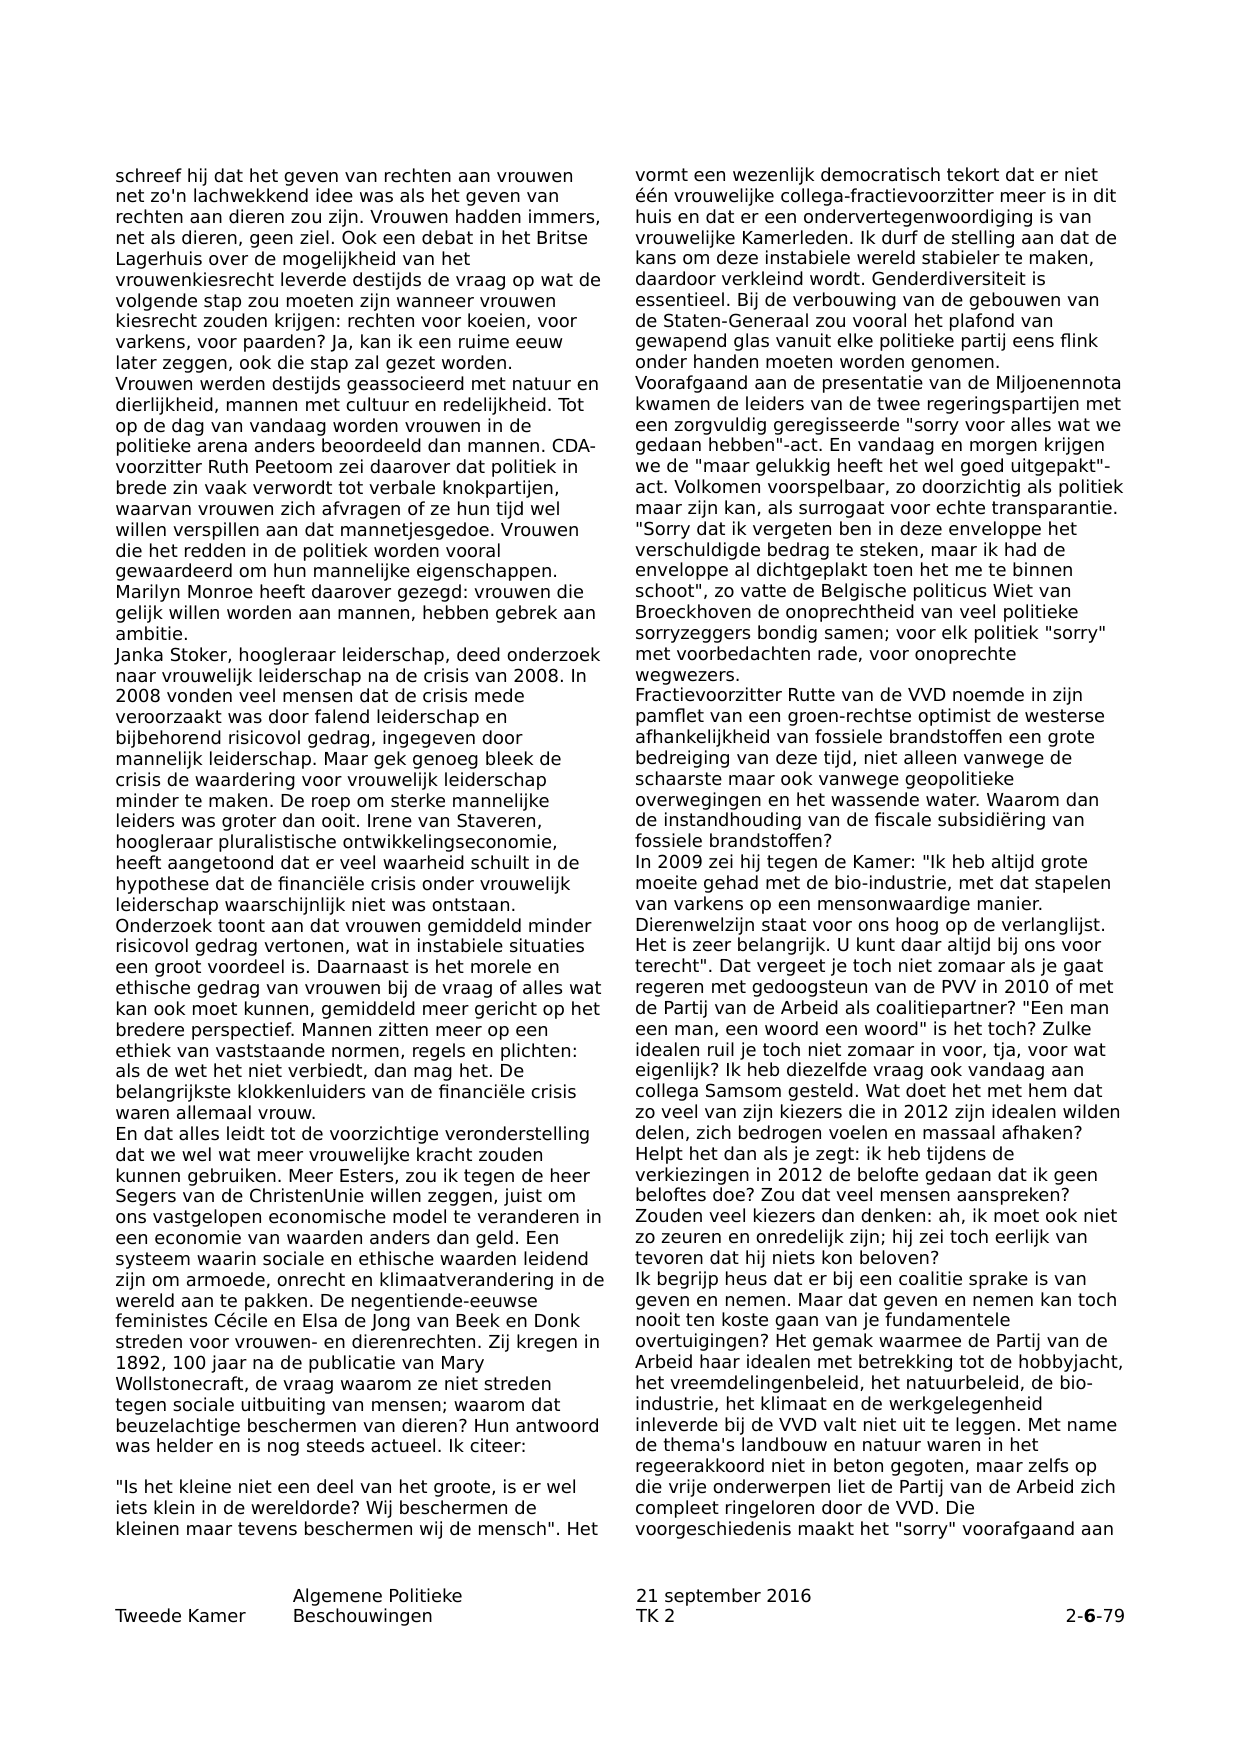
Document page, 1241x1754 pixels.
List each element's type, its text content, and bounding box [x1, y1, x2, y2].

text Fractievoorzitter Rutte van de VVD noemde in zijn pamflet van een groen-rechtse optimist de westerse afhankelijkheid van fossiele brandstoffen een grote bedreiging van deze tijd, niet alleen vanwege de schaarste maar ook vanwege geopolitieke overwegingen en het wassende water. Waarom dan de instandhouding van de fiscale subsidiëring van fossiele brandstoffen? [635, 685, 1125, 852]
text "Is het kleine niet een deel van het groote, is er wel iets klein in de wereldorde? Wij beschermen de kleinen maar tevens beschermen wij de mensch". Het [115, 1477, 605, 1539]
text Voorafgaand aan de presentatie van de Miljoenennota kwamen de leiders van de twee regeringspartijen met een zorgvuldig geregisseerde "sorry voor alles wat we gedaan hebben"-act. En vandaag en morgen krijgen we de "maar gelukkig heeft het wel goed uitgepakt"-act. Volkomen voorspelbaar, zo doorzichtig als politiek maar zijn kan, als surrogaat voor echte transparantie. "Sorry dat ik vergeten ben in deze enveloppe het verschuldigde bedrag te steken, maar ik had de enveloppe al dichtgeplakt toen het me te binnen schoot", zo vatte de Belgische politicus Wiet van Broeckhoven de onoprechtheid van veel politieke sorryzeggers bondig samen; voor elk politiek "sorry" met voorbedachten rade, voor onoprechte wegwezers. [635, 373, 1125, 685]
text schreef hij dat het geven van rechten aan vrouwen net zo'n lachwekkend idee was als het geven van rechten aan dieren zou zijn. Vrouwen hadden immers, net als dieren, geen ziel. Ook een debat in het Britse Lagerhuis over de mogelijkheid van het vrouwenkiesrecht leverde destijds de vraag op wat de volgende stap zou moeten zijn wanneer vrouwen kiesrecht zouden krijgen: rechten voor koeien, voor varkens, voor paarden? Ja, kan ik een ruime eeuw later zeggen, ook die stap zal gezet worden. [115, 165, 605, 374]
text In 2009 zei hij tegen de Kamer: "Ik heb altijd grote moeite gehad met de bio-industrie, met dat stapelen van varkens op een mensonwaardige manier. Dierenwelzijn staat voor ons hoog op de verlanglijst. Het is zeer belangrijk. U kunt daar altijd bij ons voor terecht". Dat vergeet je toch niet zomaar als je gaat regeren met gedoogsteun van de PVV in 2010 of met de Partij van de Arbeid als coalitiepartner? "Een man een man, een woord een woord" is het toch? Zulke idealen ruil je toch niet zomaar in voor, tja, voor wat eigenlijk? Ik heb diezelfde vraag ook vandaag aan collega Samsom gesteld. Wat doet het met hem dat zo veel van zijn kiezers die in 2012 zijn idealen wilden delen, zich bedrogen voelen en massaal afhaken? Helpt het dan als je zegt: ik heb tijdens de verkiezingen in 2012 de belofte gedaan dat ik geen beloftes doe? Zou dat veel mensen aanspreken? Zouden veel kiezers dan denken: ah, ik moet ook niet zo zeuren en onredelijk zijn; hij zei toch eerlijk van tevoren dat hij niets kon beloven? [635, 852, 1125, 1268]
text Vrouwen werden destijds geassocieerd met natuur en dierlijkheid, mannen met cultuur en redelijkheid. Tot op de dag van vandaag worden vrouwen in de politieke arena anders beoordeeld dan mannen. CDA-voorzitter Ruth Peetoom zei daarover dat politiek in brede zin vaak verwordt tot verbale knokpartijen, waarvan vrouwen zich afvragen of ze hun tijd wel willen verspillen aan dat mannetjesgedoe. Vrouwen die het redden in de politiek worden vooral gewaardeerd om hun mannelijke eigenschappen. Marilyn Monroe heeft daarover gezegd: vrouwen die gelijk willen worden aan mannen, hebben gebrek aan ambitie. [115, 374, 605, 644]
text En dat alles leidt tot de voorzichtige veronderstelling dat we wel wat meer vrouwelijke kracht zouden kunnen gebruiken. Meer Esters, zou ik tegen de heer Segers van de ChristenUnie willen zeggen, juist om ons vastgelopen economische model te veranderen in een economie van waarden anders dan geld. Een systeem waarin sociale en ethische waarden leidend zijn om armoede, onrecht en klimaatverandering in de wereld aan te pakken. De negentiende-eeuwse feministes Cécile en Elsa de Jong van Beek en Donk streden voor vrouwen- en dierenrechten. Zij kregen in 1892, 100 jaar na de publicatie van Mary Wollstonecraft, de vraag waarom ze niet streden tegen sociale uitbuiting van mensen; waarom dat beuzelachtige beschermen van dieren? Hun antwoord was helder en is nog steeds actueel. Ik citeer: [115, 1124, 605, 1457]
text Ik begrijp heus dat er bij een coalitie sprake is van geven en nemen. Maar dat geven en nemen kan toch nooit ten koste gaan van je fundamentele overtuigingen? Het gemak waarmee de Partij van de Arbeid haar idealen met betrekking tot de hobbyjacht, het vreemdelingenbeleid, het natuurbeleid, de bio-industrie, het klimaat en de werkgelegenheid inleverde bij de VVD valt niet uit te leggen. Met name de thema's landbouw en natuur waren in het regeerakkoord niet in beton gegoten, maar zelfs op die vrije onderwerpen liet de Partij van de Arbeid zich compleet ringeloren door de VVD. Die voorgeschiedenis maakt het "sorry" voorafgaand aan [635, 1268, 1125, 1539]
text Janka Stoker, hoogleraar leiderschap, deed onderzoek naar vrouwelijk leiderschap na de crisis van 2008. In 2008 vonden veel mensen dat de crisis mede veroorzaakt was door falend leiderschap en bijbehorend risicovol gedrag, ingegeven door mannelijk leiderschap. Maar gek genoeg bleek de crisis de waardering voor vrouwelijk leiderschap minder te maken. De roep om sterke mannelijke leiders was groter dan ooit. Irene van Staveren, hoogleraar pluralistische ontwikkelingseconomie, heeft aangetoond dat er veel waarheid schuilt in de hypothese dat de financiële crisis onder vrouwelijk leiderschap waarschijnlijk niet was ontstaan. Onderzoek toont aan dat vrouwen gemiddeld minder risicovol gedrag vertonen, wat in instabiele situaties een groot voordeel is. Daarnaast is het morele en ethische gedrag van vrouwen bij de vraag of alles wat kan ook moet kunnen, gemiddeld meer gericht op het bredere perspectief. Mannen zitten meer op een ethiek van vaststaande normen, regels en plichten: als de wet het niet verbiedt, dan mag het. De belangrijkste klokkenluiders van de financiële crisis waren allemaal vrouw. [115, 644, 605, 1124]
text vormt een wezenlijk democratisch tekort dat er niet één vrouwelijke collega-fractievoorzitter meer is in dit huis en dat er een ondervertegenwoordiging is van vrouwelijke Kamerleden. Ik durf de stelling aan dat de kans om deze instabiele wereld stabieler te maken, daardoor verkleind wordt. Genderdiversiteit is essentieel. Bij de verbouwing van de gebouwen van de Staten-Generaal zou vooral het plafond van gewapend glas vanuit elke politieke partij eens flink onder handen moeten worden genomen. [635, 165, 1125, 373]
